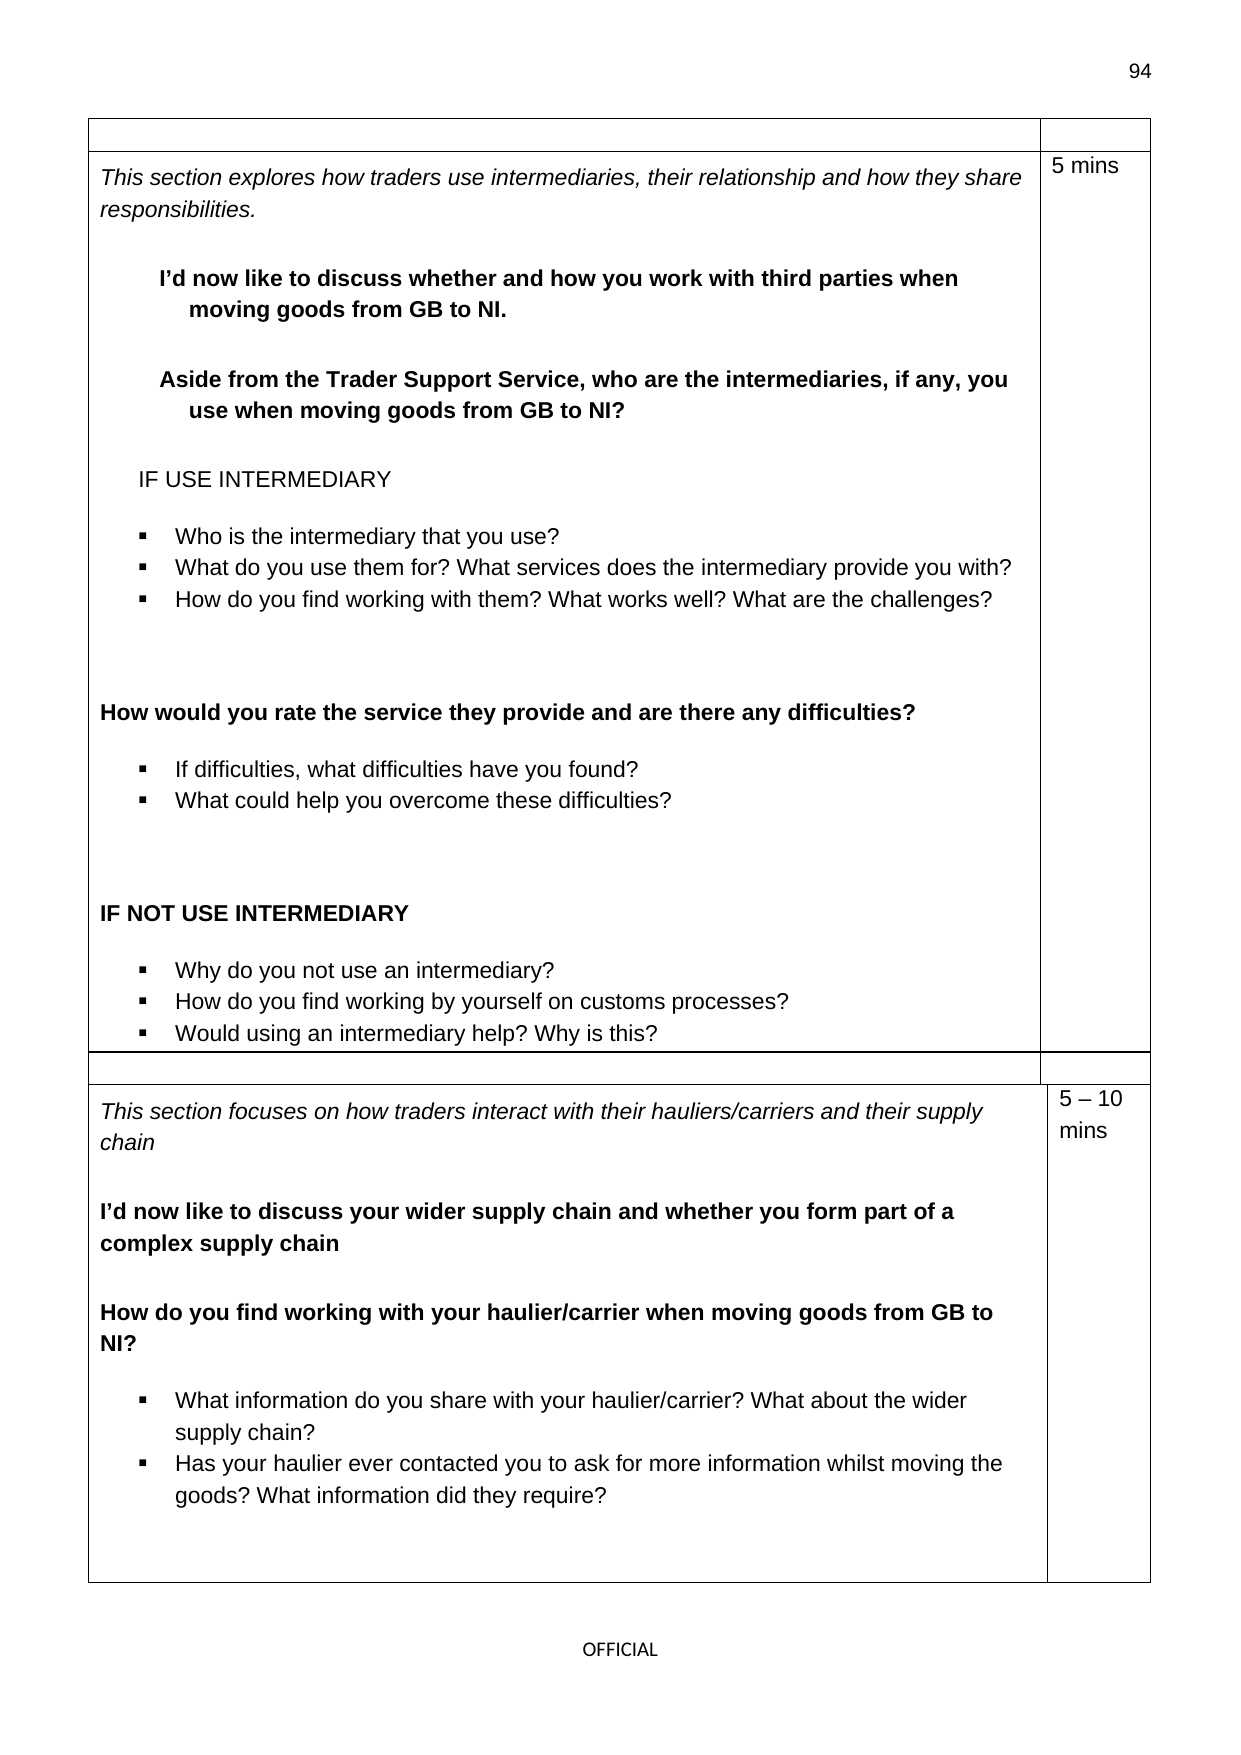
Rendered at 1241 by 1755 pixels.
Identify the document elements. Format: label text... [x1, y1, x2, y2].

table_cell Timings [1041, 1053, 1150, 1084]
table_cell 6. Supply chain [89, 1053, 1040, 1084]
table_cell This section focuses on how traders interact with their hauliers/carriers and their supply chain I’d now like to discuss your wider supply chain and whether you form part of a complex supply chain How do you find working with your haulier/carrier when moving goods from GB to NI? What information do you share with your haulier/carrier? What about the wider supply chain? Has your haulier ever contacted you to ask for more information whilst moving the goods? What information did they require? [89, 1085, 1047, 1582]
table_cell 5 mins [1041, 152, 1150, 1051]
table_cell This section explores how traders use intermediaries, their relationship and how they share responsibilities. I’d now like to discuss whether and how you work with third parties when moving goods from GB to NI. Aside from the Trader Support Service, who are the intermediaries, if any, you use when moving goods from GB to NI? IF USE INTERMEDIARY Who is the intermediary that you use? What do you use them for? What services does the intermediary provide you with? How do you find working with them? What works well? What are the challenges? How would you rate the service they provide and are there any difficulties? If difficulties, what difficulties have you found? What could help you overcome these difficulties? IF NOT USE INTERMEDIARY Why do you not use an intermediary? How do you find working by yourself on customs processes? Would using an intermediary help? Why is this? [89, 152, 1040, 1051]
table_cell 5. Intermediaries/ Hauliers [89, 119, 1040, 151]
table_cell 5 – 10 mins [1048, 1085, 1150, 1582]
table_cell Timings [1041, 119, 1150, 151]
